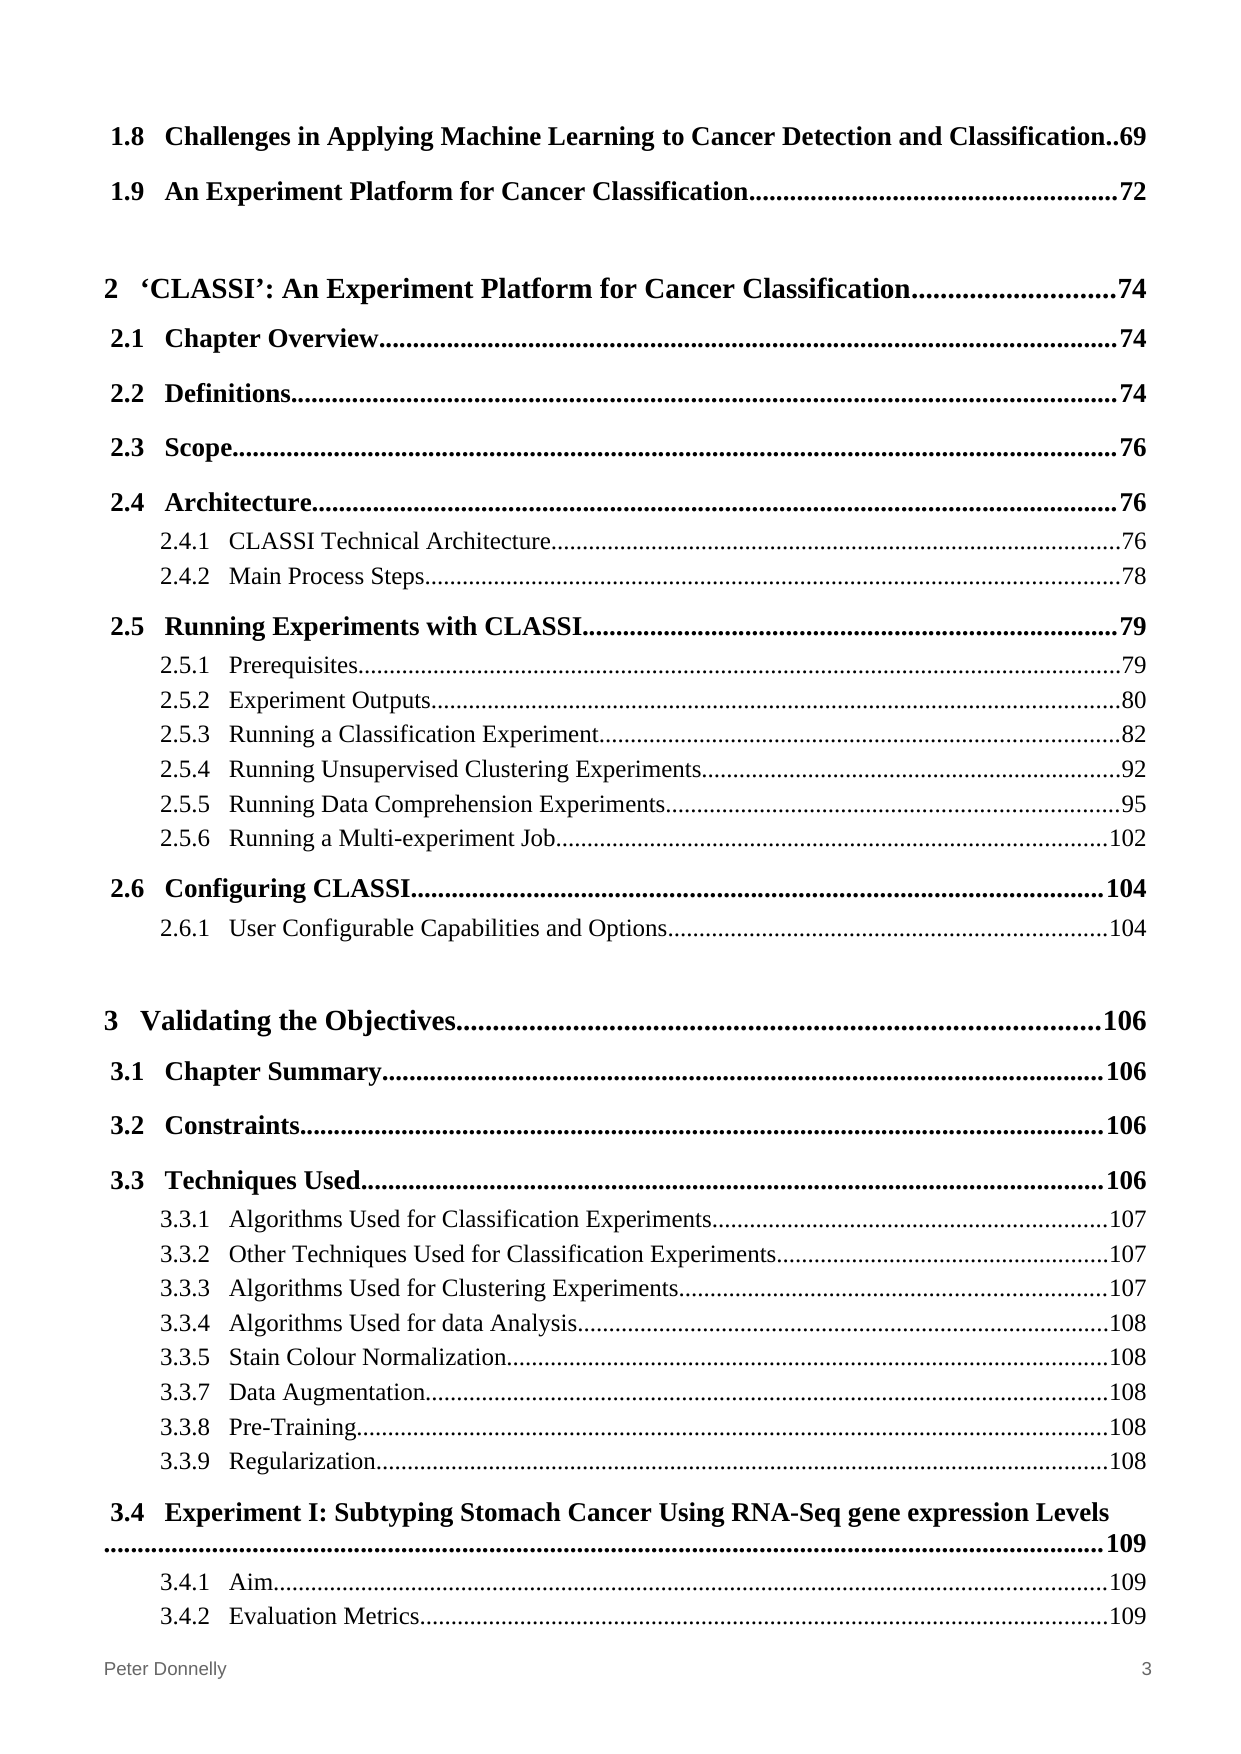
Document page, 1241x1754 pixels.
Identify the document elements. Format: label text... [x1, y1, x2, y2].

text 3.4.1 Aim 109 [154, 1567, 1146, 1596]
text 3.1 Chapter Summary 106 [103, 1054, 1146, 1086]
text 2.6 Configuring CLASSI 104 [103, 873, 1146, 904]
text 3.3.5 Stain Colour Normalization 108 [154, 1342, 1146, 1371]
text 3.3.3 Algorithms Used for Clustering Experiments 107 [154, 1273, 1146, 1302]
text 2.5 Running Experiments with CLASSI 79 [103, 610, 1146, 641]
text 2.2 Definitions 74 [103, 377, 1146, 408]
text 2.6.1 User Configurable Capabilities and Options 104 [154, 913, 1146, 941]
text 3 Validating the Objectives 106 [103, 1003, 1146, 1037]
text 3.2 Constraints 106 [103, 1109, 1146, 1141]
text 2.4.1 CLASSI Technical Architecture 76 [154, 526, 1146, 555]
text 2.5.6 Running a Multi-experiment Job 102 [154, 823, 1146, 852]
text 2.5.2 Experiment Outputs 80 [154, 685, 1146, 714]
text 3.3.2 Other Techniques Used for Classification Experiments 107 [154, 1239, 1146, 1267]
text 2.5.3 Running a Classification Experiment 82 [154, 719, 1146, 748]
text 2.5.4 Running Unsupervised Clustering Experiments 92 [154, 754, 1146, 783]
text 3.3 Techniques Used 106 [103, 1164, 1146, 1195]
text 2 ‘CLASSI’: An Experiment Platform for Cancer Classification 74 [103, 271, 1146, 304]
text 3.3.7 Data Augmentation 108 [154, 1377, 1146, 1406]
text 3.4.2 Evaluation Metrics 109 [154, 1601, 1146, 1630]
text 1.8 Challenges in Applying Machine Learning to Cancer Detection and Classification 69 [103, 120, 1146, 151]
text 2.4.2 Main Process Steps 78 [154, 561, 1146, 590]
text 3.4 Experiment I: Subtyping Stomach Cancer Using RNA-Seq gene expression Levels 109 [103, 1496, 1146, 1558]
text 3.3.4 Algorithms Used for data Analysis 108 [154, 1308, 1146, 1337]
text 2.4 Architecture 76 [103, 486, 1146, 517]
text 1.9 An Experiment Platform for Cancer Classification 72 [103, 174, 1146, 206]
text 2.3 Scope 76 [103, 432, 1146, 463]
text 2.1 Chapter Overview 74 [103, 322, 1146, 353]
text 2.5.5 Running Data Comprehension Experiments 95 [154, 789, 1146, 817]
text 3.3.8 Pre-Training 108 [154, 1412, 1146, 1440]
text 2.5.1 Prerequisites 79 [154, 650, 1146, 679]
text 3.3.1 Algorithms Used for Classification Experiments 107 [154, 1204, 1146, 1233]
text 3.3.9 Regularization 108 [154, 1446, 1146, 1475]
